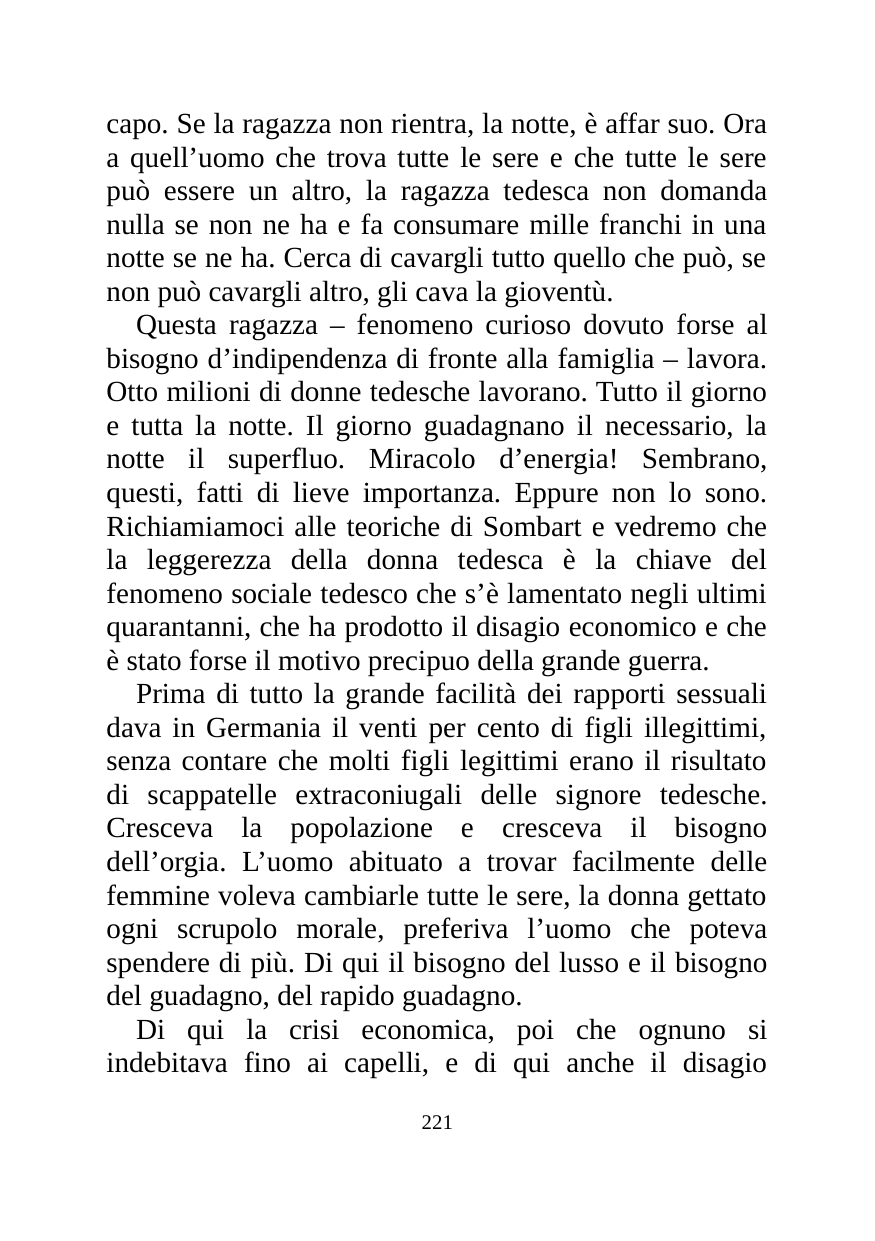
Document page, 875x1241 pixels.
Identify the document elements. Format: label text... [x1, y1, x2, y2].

text capo. Se la ragazza non rientra, la notte, è affar suo. Ora a quell’uomo che trova tutte le sere e che tutte le sere può essere un altro, la ragazza tedesca non domanda nulla se non ne ha e fa consumare mille franchi in una notte se ne ha. Cerca di cavargli tutto quello che può, se non può cavargli altro, gli cava la gioventù. [106, 106, 768, 307]
text Prima di tutto la grande facilità dei rapporti sessuali dava in Germania il venti per cento di figli illegittimi, senza contare che molti figli legittimi erano il risultato di scappatelle extraconiugali delle signore tedesche. Cresceva la popolazione e cresceva il bisogno dell’orgia. L’uomo abituato a trovar facilmente delle femmine voleva cambiarle tutte le sere, la donna gettato ogni scrupolo morale, preferiva l’uomo che poteva spendere di più. Di qui il bisogno del lusso e il bisogno del guadagno, del rapido guadagno. [106, 676, 768, 1012]
text Di qui la crisi economica, poi che ognuno si indebitava fino ai capelli, e di qui anche il disagio [106, 1012, 768, 1079]
text Questa ragazza – fenomeno curioso dovuto forse al bisogno d’indipendenza di fronte alla famiglia – lavora. Otto milioni di donne tedesche lavorano. Tutto il giorno e tutta la notte. Il giorno guadagnano il necessario, la notte il superfluo. Miracolo d’energia! Sembrano, questi, fatti di lieve importanza. Eppure non lo sono. Richiamiamoci alle teoriche di Sombart e vedremo che la leggerezza della donna tedesca è la chiave del fenomeno sociale tedesco che s’è lamentato negli ultimi quarantanni, che ha prodotto il disagio economico e che è stato forse il motivo precipuo della grande guerra. [106, 307, 768, 676]
